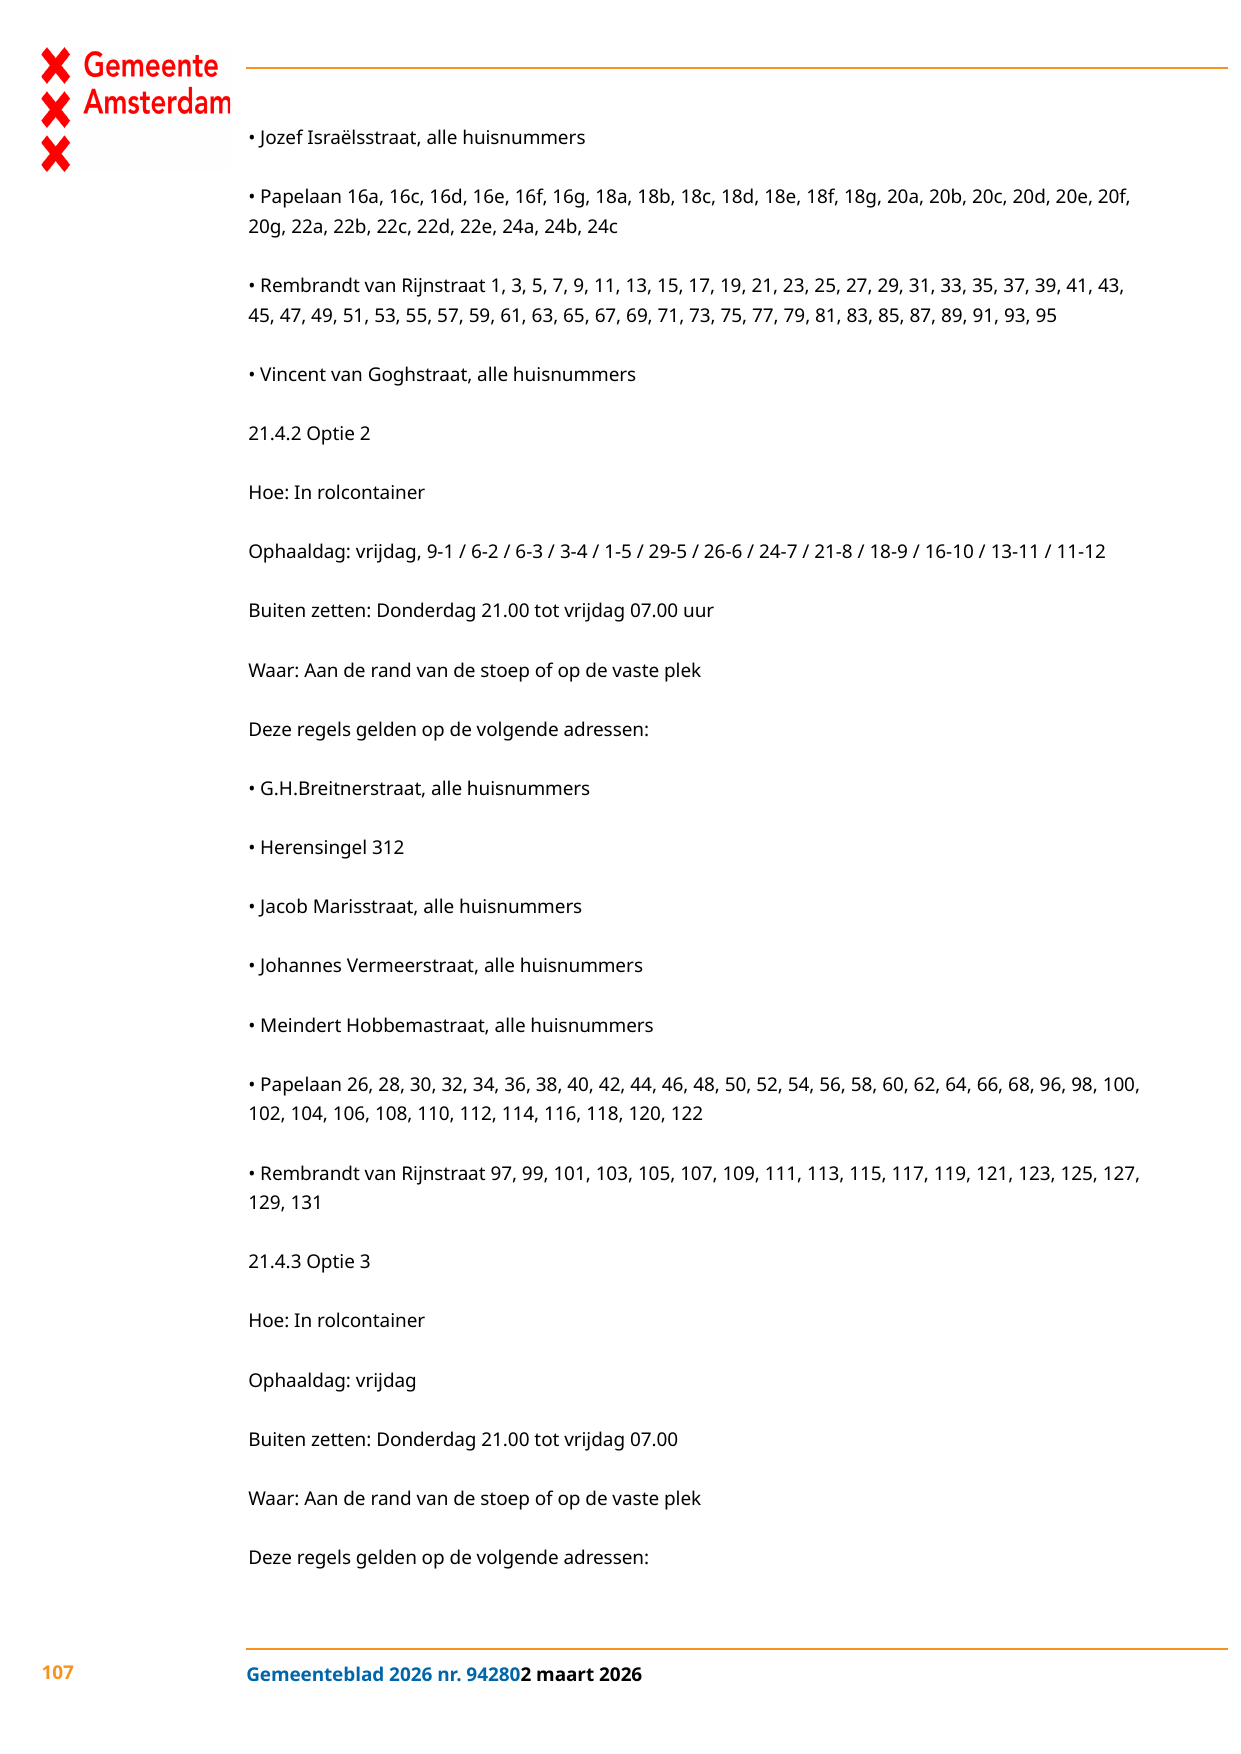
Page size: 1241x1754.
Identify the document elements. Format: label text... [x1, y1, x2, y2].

text Deze regels gelden op de volgende adressen: [248, 716, 1152, 742]
text • Jozef Israëlsstraat, alle huisnummers [248, 124, 1152, 150]
text • Rembrandt van Rijnstraat 1, 3, 5, 7, 9, 11, 13, 15, 17, 19, 21, 23, 25, 27, 29, 31, 33, 35, 37, 39, 41, 43, 45, 47, 49, 51, 53, 55, 57, 59, 61, 63, 65, 67, 69, 71, 73, 75, 77, 79, 81, 83, 85, 87, 89, 91, 93, 95 [248, 272, 1152, 328]
text • Vincent van Goghstraat, alle huisnummers [248, 361, 1152, 387]
text Deze regels gelden op de volgende adressen: [248, 1544, 1152, 1570]
text Ophaaldag: vrijdag [248, 1367, 1152, 1393]
text • G.H.Breitnerstraat, alle huisnummers [248, 775, 1152, 801]
text 21.4.3 Optie 3 [248, 1248, 1152, 1274]
text • Papelaan 16a, 16c, 16d, 16e, 16f, 16g, 18a, 18b, 18c, 18d, 18e, 18f, 18g, 20a, 20b, 20c, 20d, 20e, 20f, 20g, 22a, 22b, 22c, 22d, 22e, 24a, 24b, 24c [248, 183, 1152, 239]
text Ophaaldag: vrijdag, 9-1 / 6-2 / 6-3 / 3-4 / 1-5 / 29-5 / 26-6 / 24-7 / 21-8 / 18-9 / 16-10 / 13-11 / 11-12 [248, 538, 1152, 564]
text Waar: Aan de rand van de stoep of op de vaste plek [248, 657, 1152, 683]
text Hoe: In rolcontainer [248, 479, 1152, 505]
text Hoe: In rolcontainer [248, 1308, 1152, 1333]
text • Rembrandt van Rijnstraat 97, 99, 101, 103, 105, 107, 109, 111, 113, 115, 117, 119, 121, 123, 125, 127, 129, 131 [248, 1160, 1152, 1215]
text • Herensingel 312 [248, 834, 1152, 860]
text • Jacob Marisstraat, alle huisnummers [248, 893, 1152, 919]
text • Johannes Vermeerstraat, alle huisnummers [248, 953, 1152, 978]
text Waar: Aan de rand van de stoep of op de vaste plek [248, 1485, 1152, 1511]
picture [41, 47, 231, 172]
text • Meindert Hobbemastraat, alle huisnummers [248, 1012, 1152, 1038]
text • Papelaan 26, 28, 30, 32, 34, 36, 38, 40, 42, 44, 46, 48, 50, 52, 54, 56, 58, 60, 62, 64, 66, 68, 96, 98, 100, 102, 104, 106, 108, 110, 112, 114, 116, 118, 120, 122 [248, 1071, 1152, 1126]
text Buiten zetten: Donderdag 21.00 tot vrijdag 07.00 [248, 1426, 1152, 1452]
text Buiten zetten: Donderdag 21.00 tot vrijdag 07.00 uur [248, 598, 1152, 623]
text 21.4.2 Optie 2 [248, 420, 1152, 446]
